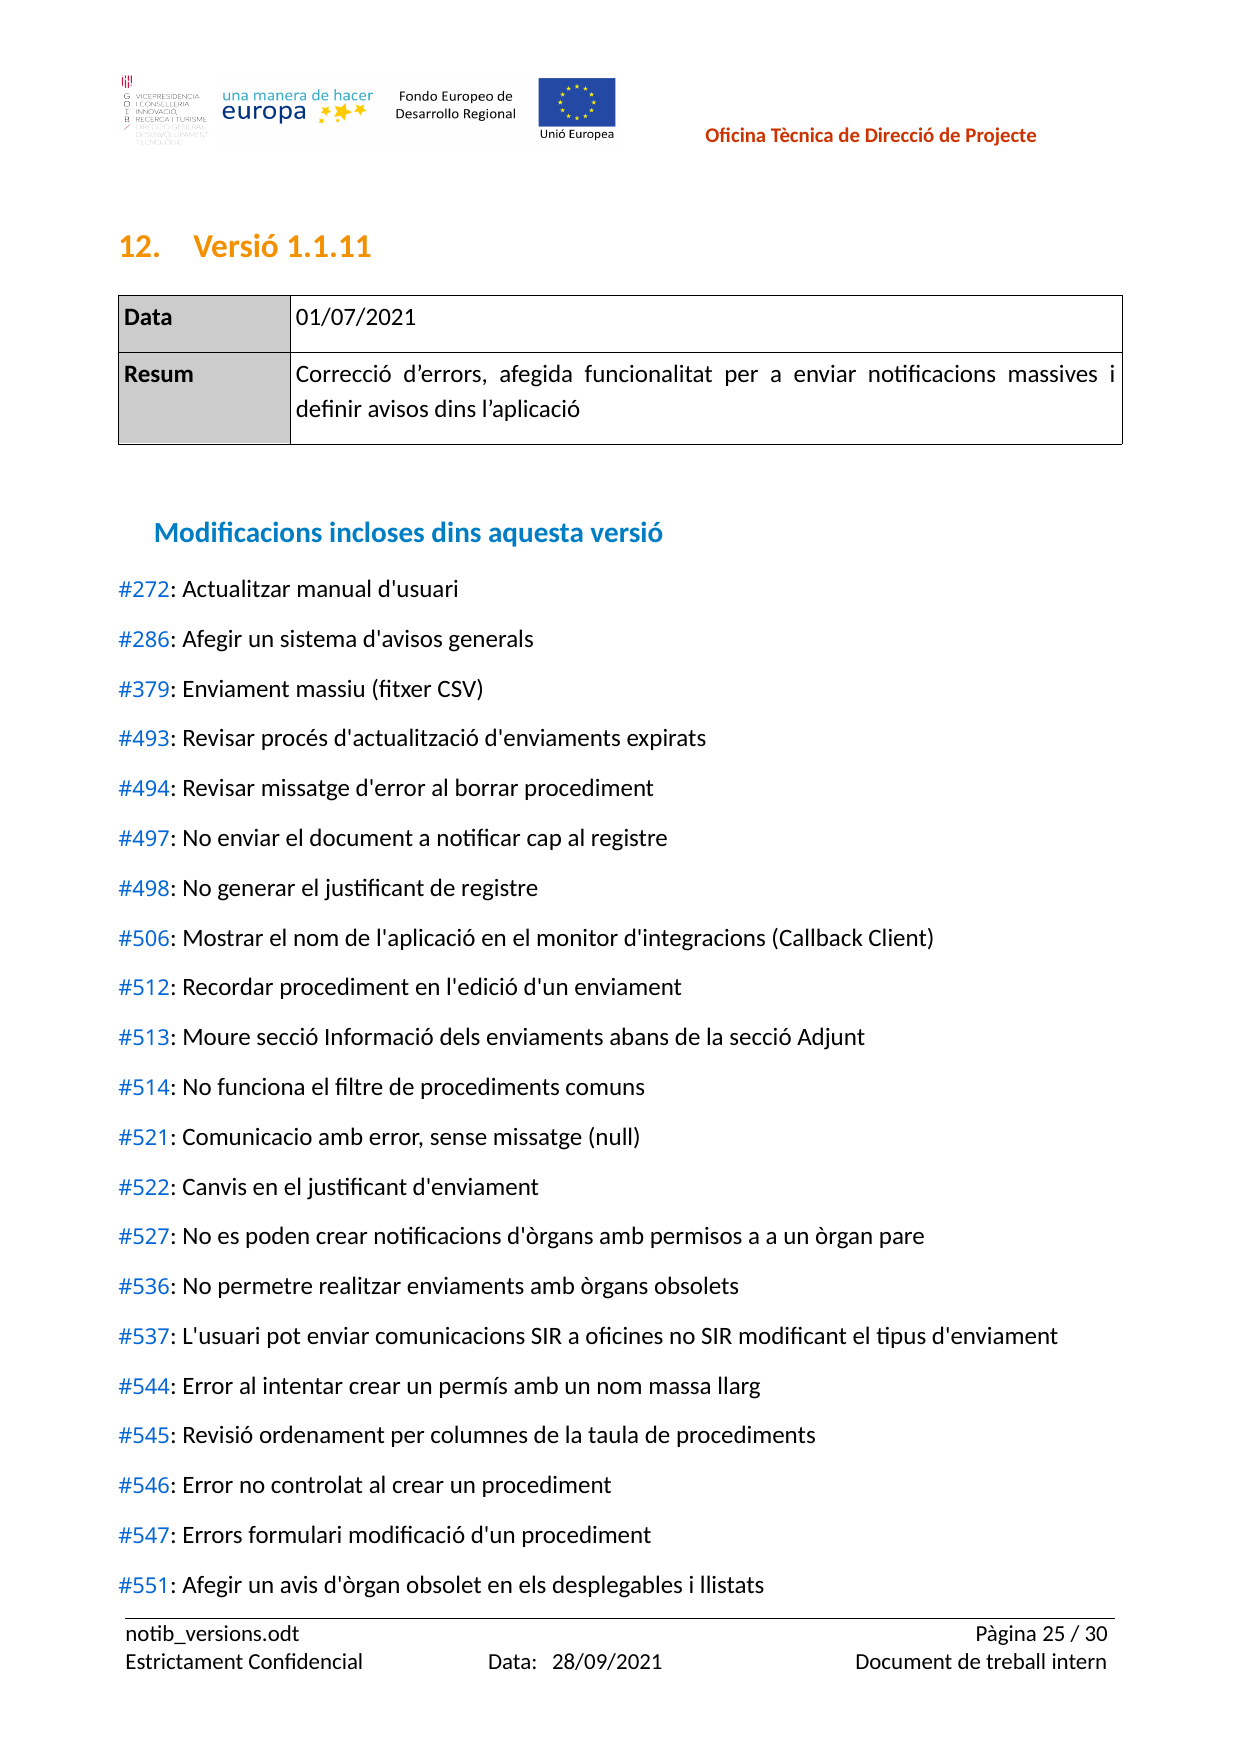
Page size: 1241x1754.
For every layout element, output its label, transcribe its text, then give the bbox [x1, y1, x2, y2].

picture [219, 73, 621, 147]
text #498: No generar el justificant de registre [118, 872, 1122, 902]
text #547: Errors formulari modificació d'un procediment [118, 1519, 1122, 1550]
table_header 01/07/2021 [291, 296, 1122, 352]
table_cell Resum [119, 353, 290, 443]
text #544: Error al intentar crear un permís amb un nom massa llarg [118, 1370, 1122, 1400]
text #536: No permetre realitzar enviaments amb òrgans obsolets [118, 1270, 1122, 1301]
table_header Data [119, 296, 290, 352]
text #551: Afegir un avis d'òrgan obsolet en els desplegables i llistats [118, 1569, 1122, 1599]
text #497: No enviar el document a notificar cap al registre [118, 822, 1122, 853]
text #546: Error no controlat al crear un procediment [118, 1469, 1122, 1500]
text #286: Afegir un sistema d'avisos generals [118, 623, 1122, 653]
picture [118, 73, 213, 147]
subtitle Versió 1.1.11 [118, 225, 1122, 266]
text #512: Recordar procediment en l'edició d'un enviament [118, 971, 1122, 1002]
text #493: Revisar procés d'actualització d'enviaments expirats [118, 722, 1122, 753]
text #494: Revisar missatge d'error al borrar procediment [118, 772, 1122, 803]
text #537: L'usuari pot enviar comunicacions SIR a oficines no SIR modificant el tipus d'enviament [118, 1320, 1122, 1351]
text #379: Enviament massiu (fitxer CSV) [118, 673, 1122, 703]
text #521: Comunicacio amb error, sense missatge (null) [118, 1121, 1122, 1151]
text #545: Revisió ordenament per columnes de la taula de procediments [118, 1419, 1122, 1450]
text #513: Moure secció Informació dels enviaments abans de la secció Adjunt [118, 1021, 1122, 1052]
text #522: Canvis en el justificant d'enviament [118, 1171, 1122, 1201]
table_cell Correcció d’errors, afegida funcionalitat per a enviar notificacions massives i definir avisos dins l’aplicació [291, 353, 1122, 443]
text #506: Mostrar el nom de l'aplicació en el monitor d'integracions (Callback Client) [118, 922, 1122, 952]
text #514: No funciona el filtre de procediments comuns [118, 1071, 1122, 1102]
text #272: Actualitzar manual d'usuari [118, 573, 1122, 604]
text #527: No es poden crear notificacions d'òrgans amb permisos a a un òrgan pare [118, 1220, 1122, 1251]
subtitle Modificacions incloses dins aquesta versió [153, 514, 1122, 549]
